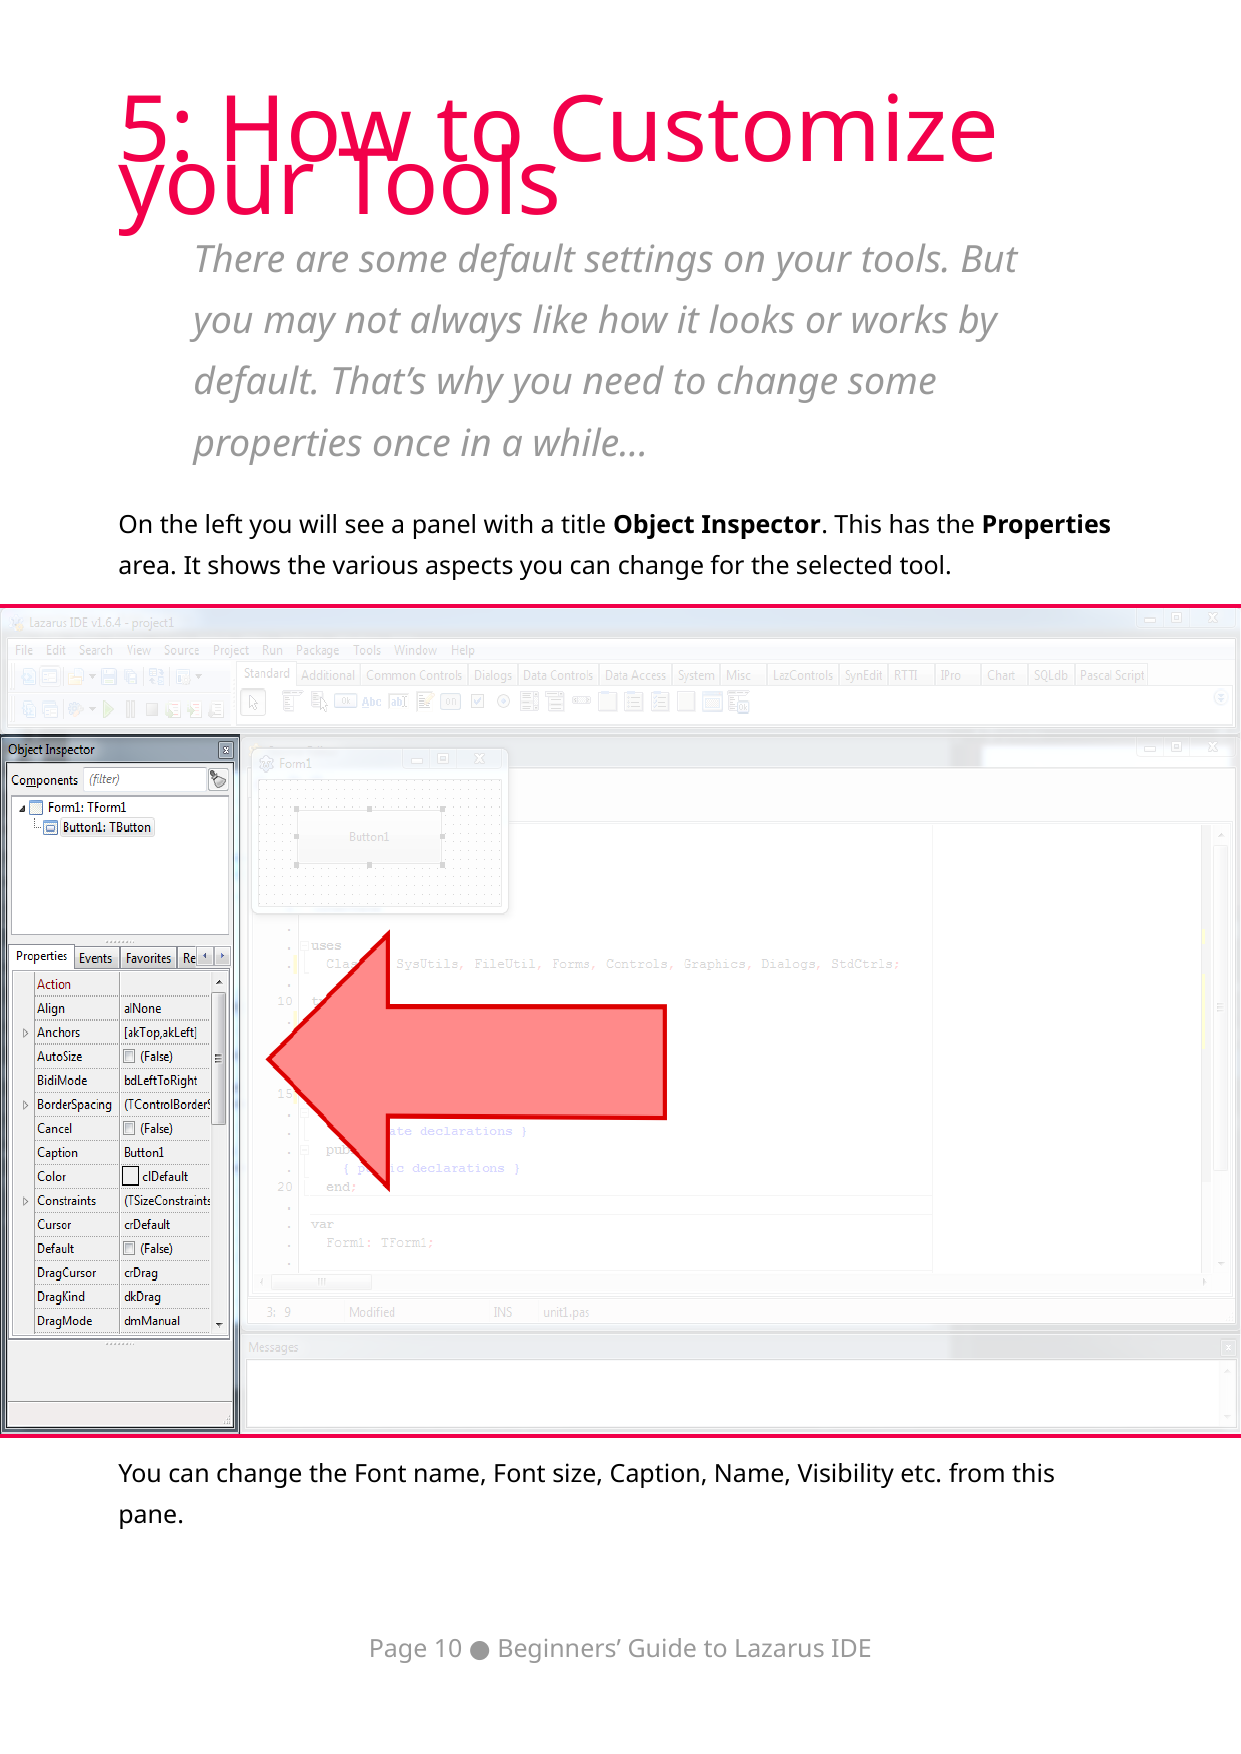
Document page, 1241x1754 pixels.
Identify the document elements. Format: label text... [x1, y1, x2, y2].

text You can change the Font name, Font size, Caption, Name, Visibility etc. from this pane. [118, 1438, 1122, 1530]
subtitle 5: How to Customize your Tools [118, 119, 1122, 224]
picture [0, 608, 1241, 1434]
text On the left you will see a panel with a title Object Inspector. This has the Properties area. It shows the various aspects you can change for the selected tool. [118, 507, 1122, 582]
text There are some default settings on your tools. But you may not always like how it looks or works by default. That’s why you need to change some properties once in a while... [193, 232, 1057, 467]
